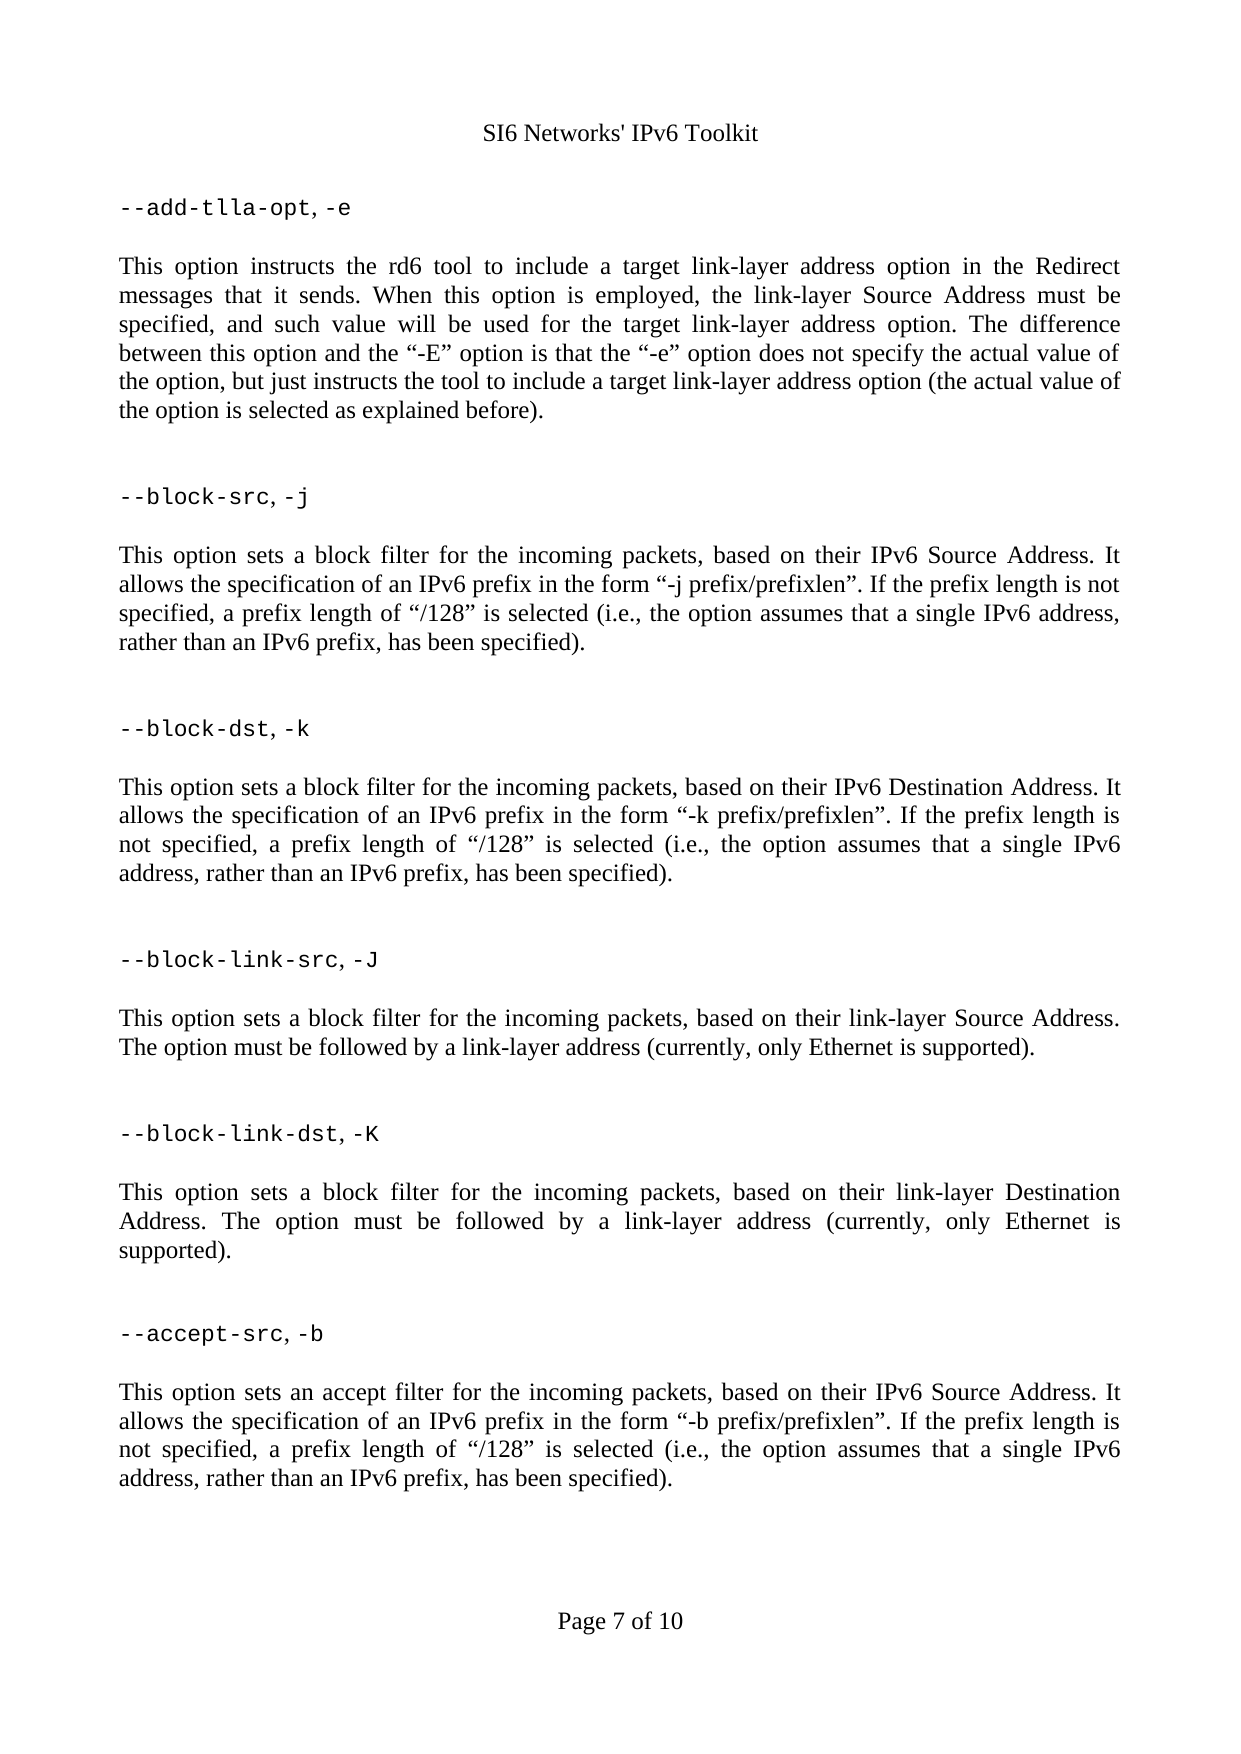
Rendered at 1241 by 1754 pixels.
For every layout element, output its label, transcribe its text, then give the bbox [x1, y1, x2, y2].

text This option sets a block filter for the incoming packets, based on their link-layer Source Address. The option must be followed by a link-layer address (currently, only Ethernet is supported). [118, 1003, 1122, 1061]
text --block-link-src, -J [118, 944, 1122, 974]
text --block-dst, -k [118, 713, 1122, 743]
text This option sets a block filter for the incoming packets, based on their IPv6 Source Address. It allows the specification of an IPv6 prefix in the form “-j prefix/prefixlen”. If the prefix length is not specified, a prefix length of “/128” is selected (i.e., the option assumes that a single IPv6 address, rather than an IPv6 prefix, has been specified). [118, 540, 1122, 655]
text This option sets a block filter for the incoming packets, based on their IPv6 Destination Address. It allows the specification of an IPv6 prefix in the form “-k prefix/prefixlen”. If the prefix length is not specified, a prefix length of “/128” is selected (i.e., the option assumes that a single IPv6 address, rather than an IPv6 prefix, has been specified). [118, 772, 1122, 887]
text --block-link-dst, -K [118, 1118, 1122, 1148]
text This option instructs the rd6 tool to include a target link-layer address option in the Redirect messages that it sends. When this option is employed, the link-layer Source Address must be specified, and such value will be used for the target link-layer address option. The difference between this option and the “-E” option is that the “-e” option does not specify the actual value of the option, but just instructs the tool to include a target link-layer address option (the actual value of the option is selected as explained before). [118, 251, 1122, 424]
text --accept-src, -b [118, 1318, 1122, 1348]
text --add-tlla-opt, -e [118, 192, 1122, 223]
text --block-src, -j [118, 481, 1122, 512]
text This option sets an accept filter for the incoming packets, based on their IPv6 Source Address. It allows the specification of an IPv6 prefix in the form “-b prefix/prefixlen”. If the prefix length is not specified, a prefix length of “/128” is selected (i.e., the option assumes that a single IPv6 address, rather than an IPv6 prefix, has been specified). [118, 1377, 1122, 1492]
text This option sets a block filter for the incoming packets, based on their link-layer Destination Address. The option must be followed by a link-layer address (currently, only Ethernet is supported). [118, 1177, 1122, 1263]
